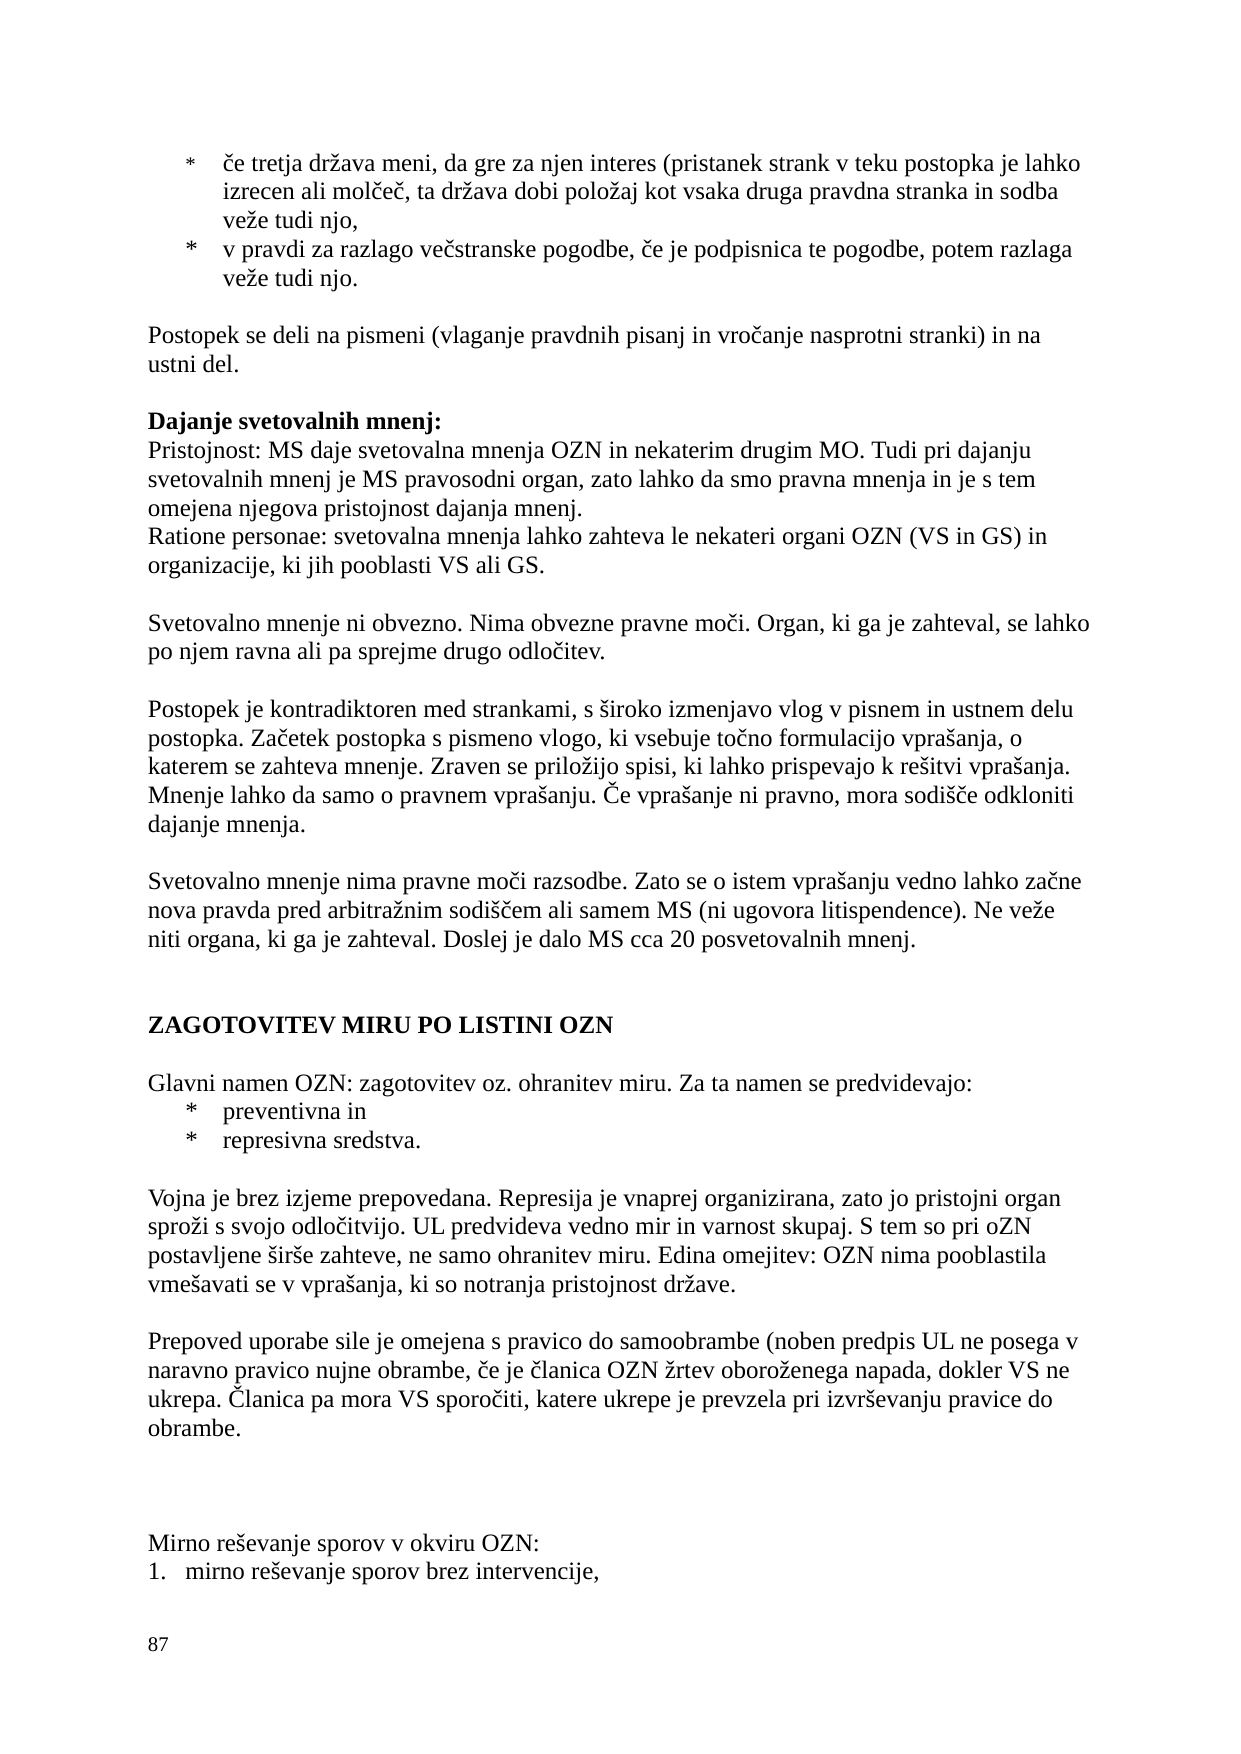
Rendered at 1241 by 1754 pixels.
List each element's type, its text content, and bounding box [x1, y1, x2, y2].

list mirno reševanje sporov brez intervencije, [148, 1556, 1093, 1585]
text Ratione personae: svetovalna mnenja lahko zahteva le nekateri organi OZN (VS in GS) in organizacije, ki jih pooblasti VS ali GS. [148, 521, 1093, 579]
list represivna sredstva. [185, 1125, 1093, 1154]
text ZAGOTOVITEV MIRU PO LISTINI OZN [148, 1010, 1093, 1039]
text Svetovalno mnenje nima pravne moči razsodbe. Zato se o istem vprašanju vedno lahko začne nova pravda pred arbitražnim sodiščem ali samem MS (ni ugovora litispendence). Ne veže niti organa, ki ga je zahteval. Doslej je dalo MS cca 20 posvetovalnih mnenj. [148, 866, 1093, 953]
text Mirno reševanje sporov v okviru OZN: [148, 1528, 1093, 1556]
text Vojna je brez izjeme prepovedana. Represija je vnaprej organizirana, zato jo pristojni organ sproži s svojo odločitvijo. UL predvideva vedno mir in varnost skupaj. S tem so pri oZN postavljene širše zahteve, ne samo ohranitev miru. Edina omejitev: OZN nima pooblastila vmešavati se v vprašanja, ki so notranja pristojnost države. [148, 1183, 1093, 1298]
list preventivna in [185, 1096, 1093, 1125]
list v pravdi za razlago večstranske pogodbe, če je podpisnica te pogodbe, potem razlaga veže tudi njo. [185, 234, 1093, 291]
text Postopek se deli na pismeni (vlaganje pravdnih pisanj in vročanje nasprotni stranki) in na ustni del. [148, 320, 1093, 378]
list če tretja država meni, da gre za njen interes (pristanek strank v teku postopka je lahko izrecen ali molčeč, ta država dobi položaj kot vsaka druga pravdna stranka in sodba veže tudi njo, [185, 148, 1093, 234]
text Dajanje svetovalnih mnenj: [148, 406, 1093, 435]
text Prepoved uporabe sile je omejena s pravico do samoobrambe (noben predpis UL ne posega v naravno pravico nujne obrambe, če je članica OZN žrtev oboroženega napada, dokler VS ne ukrepa. Članica pa mora VS sporočiti, katere ukrepe je prevzela pri izvrševanju pravice do obrambe. [148, 1326, 1093, 1441]
text Postopek je kontradiktoren med strankami, s široko izmenjavo vlog v pisnem in ustnem delu postopka. Začetek postopka s pismeno vlogo, ki vsebuje točno formulacijo vprašanja, o katerem se zahteva mnenje. Zraven se priložijo spisi, ki lahko prispevajo k rešitvi vprašanja. Mnenje lahko da samo o pravnem vprašanju. Če vprašanje ni pravno, mora sodišče odkloniti dajanje mnenja. [148, 694, 1093, 838]
text Pristojnost: MS daje svetovalna mnenja OZN in nekaterim drugim MO. Tudi pri dajanju svetovalnih mnenj je MS pravosodni organ, zato lahko da smo pravna mnenja in je s tem omejena njegova pristojnost dajanja mnenj. [148, 435, 1093, 521]
text Glavni namen OZN: zagotovitev oz. ohranitev miru. Za ta namen se predvidevajo: [148, 1068, 1093, 1096]
text Svetovalno mnenje ni obvezno. Nima obvezne pravne moči. Organ, ki ga je zahteval, se lahko po njem ravna ali pa sprejme drugo odločitev. [148, 608, 1093, 665]
